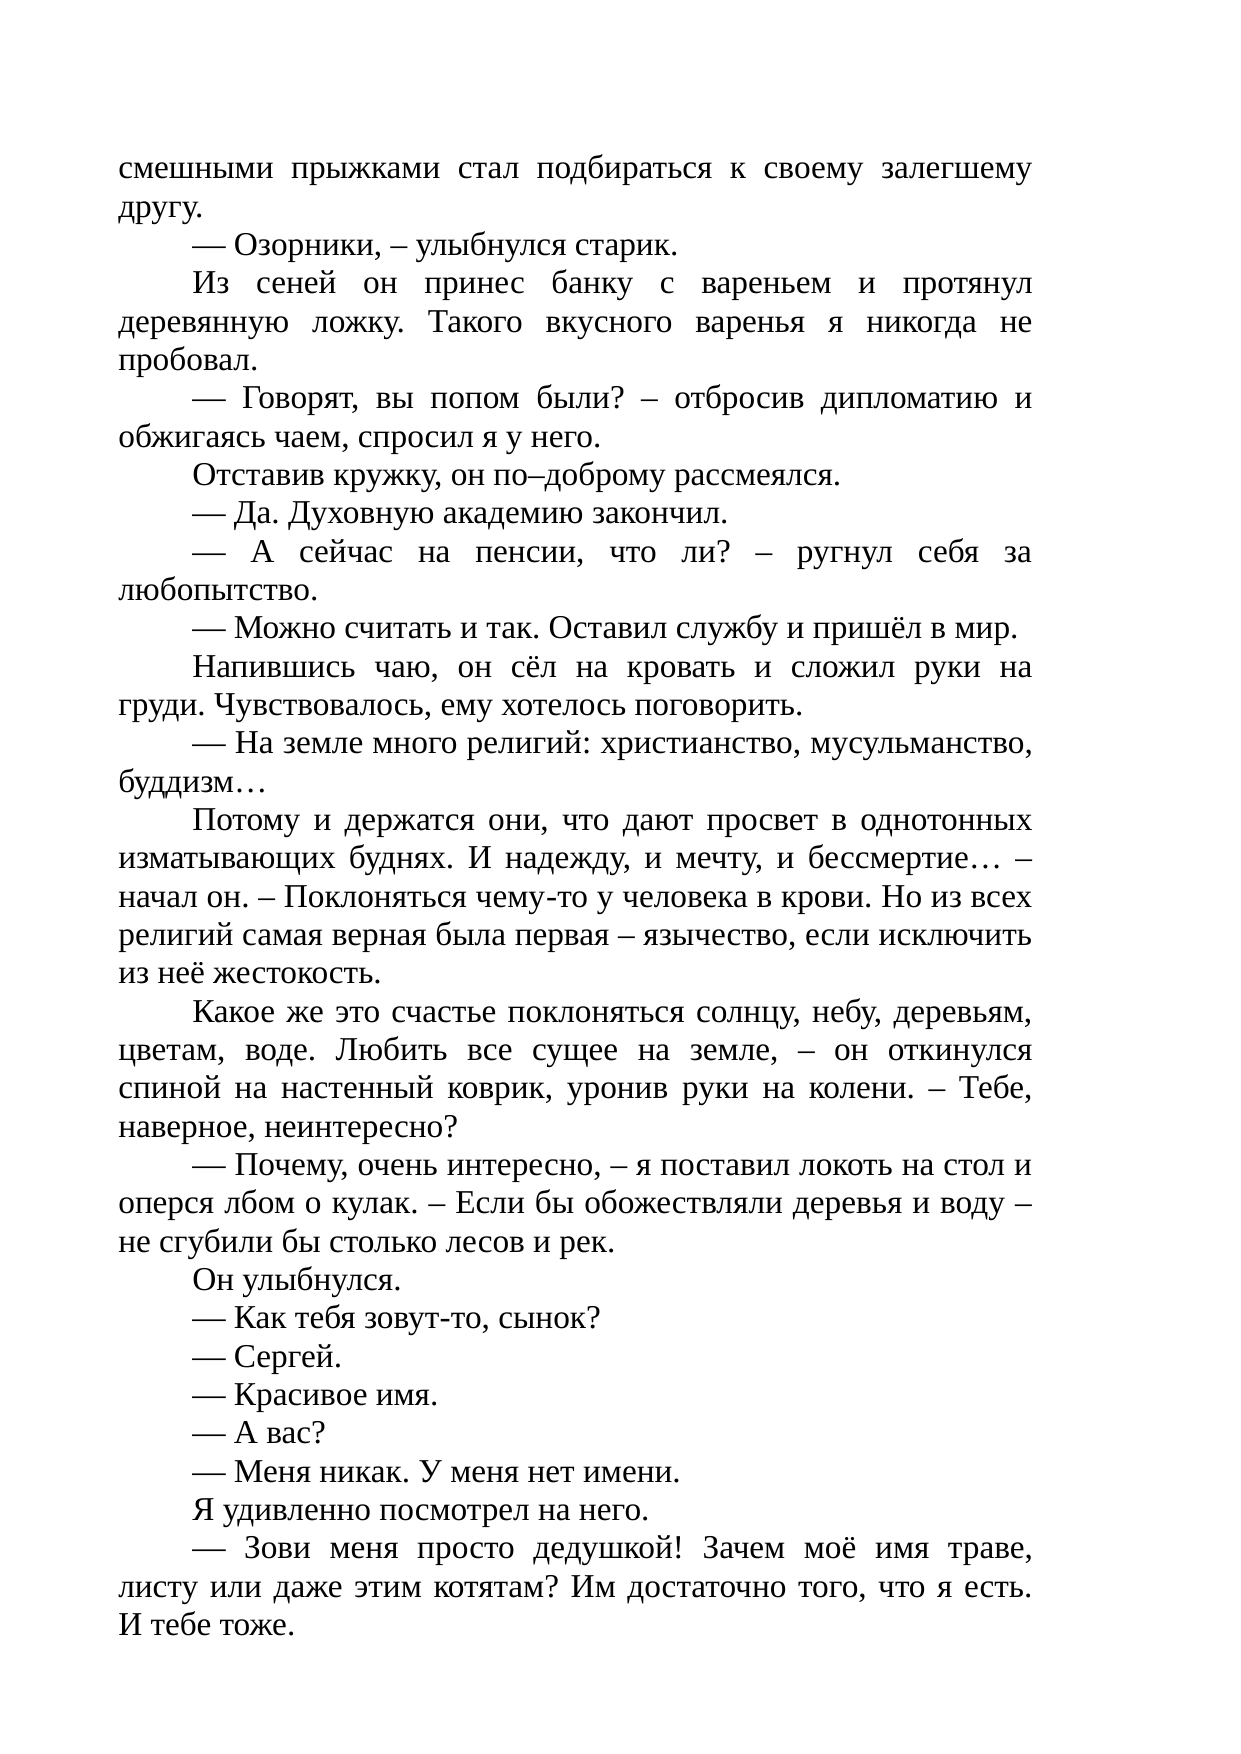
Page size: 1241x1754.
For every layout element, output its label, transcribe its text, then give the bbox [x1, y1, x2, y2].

text — А сейчас на пенсии, что ли? – ругнул себя за любопытство. [118, 531, 1033, 608]
text — Зови меня просто дедушкой! Зачем моё имя траве, листу или даже этим котятам? Им достаточно того, что я есть. И тебе тоже. [118, 1528, 1033, 1643]
text Я удивленно посмотрел на него. [118, 1489, 1033, 1528]
text — Почему, очень интересно, – я поставил локоть на стол и оперся лбом о кулак. – Если бы обожествляли деревья и воду – не сгубили бы столько лесов и рек. [118, 1144, 1033, 1259]
text смешными прыжками стал подбираться к своему залегшему другу. [118, 148, 1033, 224]
text — Говорят, вы попом были? – отбросив дипломатию и обжигаясь чаем, спросил я у него. [118, 378, 1033, 454]
text — Да. Духовную академию закончил. [118, 493, 1033, 531]
text — Красивое имя. [118, 1374, 1033, 1413]
text — Сергей. [118, 1336, 1033, 1374]
text Он улыбнулся. [118, 1259, 1033, 1298]
text — Как тебя зовут‑то, сынок? [118, 1298, 1033, 1336]
text — Озорники, – улыбнулся старик. [118, 224, 1033, 263]
text Из сеней он принес банку с вареньем и протянул деревянную ложку. Такого вкусного варенья я никогда не пробовал. [118, 263, 1033, 378]
text — На земле много религий: христианство, мусульманство, буддизм… [118, 723, 1033, 799]
text Потому и держатся они, что дают просвет в однотонных изматывающих буднях. И надежду, и мечту, и бессмертие… – начал он. – Поклоняться чему‑то у человека в крови. Но из всех религий самая верная была первая – язычество, если исключить из неё жестокость. [118, 799, 1033, 991]
text Какое же это счастье поклоняться солнцу, небу, деревьям, цветам, воде. Любить все сущее на земле, – он откинулся спиной на настенный коврик, уронив руки на колени. – Тебе, наверное, неинтересно? [118, 991, 1033, 1144]
text — Можно считать и так. Оставил службу и пришёл в мир. [118, 608, 1033, 646]
text — А вас? [118, 1413, 1033, 1451]
text Отставив кружку, он по–доброму рассмеялся. [118, 454, 1033, 493]
text — Меня никак. У меня нет имени. [118, 1451, 1033, 1489]
text Напившись чаю, он сёл на кровать и сложил руки на груди. Чувствовалось, ему хотелось поговорить. [118, 646, 1033, 723]
